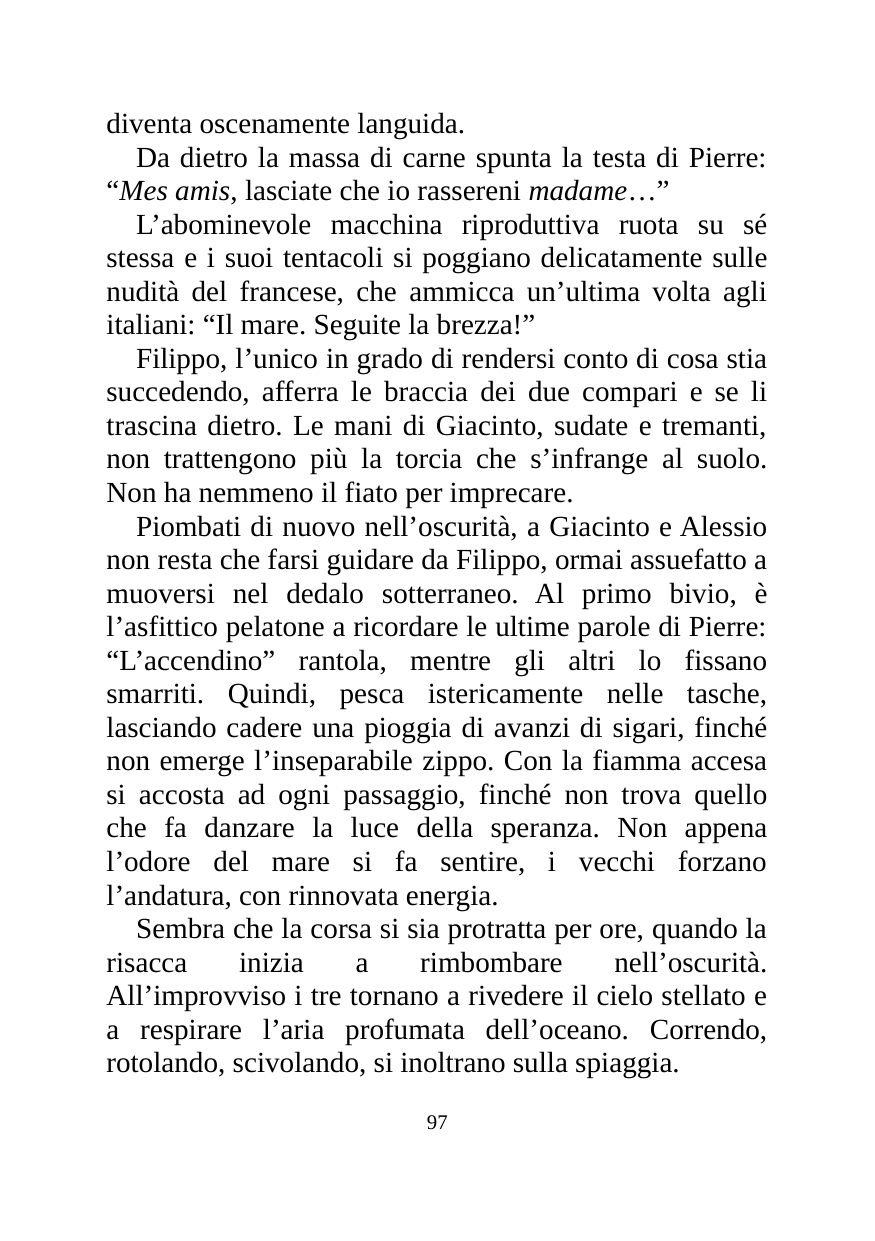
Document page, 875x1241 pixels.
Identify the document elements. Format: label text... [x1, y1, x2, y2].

text Sembra che la corsa si sia protratta per ore, quando la risacca inizia a rimbombare nell’oscurità. All’improvviso i tre tornano a rivedere il cielo stellato e a respirare l’aria profumata dell’oceano. Correndo, rotolando, scivolando, si inoltrano sulla spiaggia. [106, 911, 768, 1079]
text Piombati di nuovo nell’oscurità, a Giacinto e Alessio non resta che farsi guidare da Filippo, ormai assuefatto a muoversi nel dedalo sotterraneo. Al primo bivio, è l’asfittico pelatone a ricordare le ultime parole di Pierre: “L’accendino” rantola, mentre gli altri lo fissano smarriti. Quindi, pesca istericamente nelle tasche, lasciando cadere una pioggia di avanzi di sigari, finché non emerge l’inseparabile zippo. Con la fiamma accesa si accosta ad ogni passaggio, finché non trova quello che fa danzare la luce della speranza. Non appena l’odore del mare si fa sentire, i vecchi forzano l’andatura, con rinnovata energia. [106, 509, 768, 911]
text L’abominevole macchina riproduttiva ruota su sé stessa e i suoi tentacoli si poggiano delicatamente sulle nudità del francese, che ammicca un’ultima volta agli italiani: “Il mare. Seguite la brezza!” [106, 207, 768, 341]
text Da dietro la massa di carne spunta la testa di Pierre: “Mes amis, lasciate che io rassereni madame…” [106, 140, 768, 207]
text Filippo, l’unico in grado di rendersi conto di cosa stia succedendo, afferra le braccia dei due compari e se li trascina dietro. Le mani di Giacinto, sudate e tremanti, non trattengono più la torcia che s’infrange al suolo. Non ha nemmeno il fiato per imprecare. [106, 341, 768, 509]
text diventa oscenamente languida. [106, 106, 768, 140]
